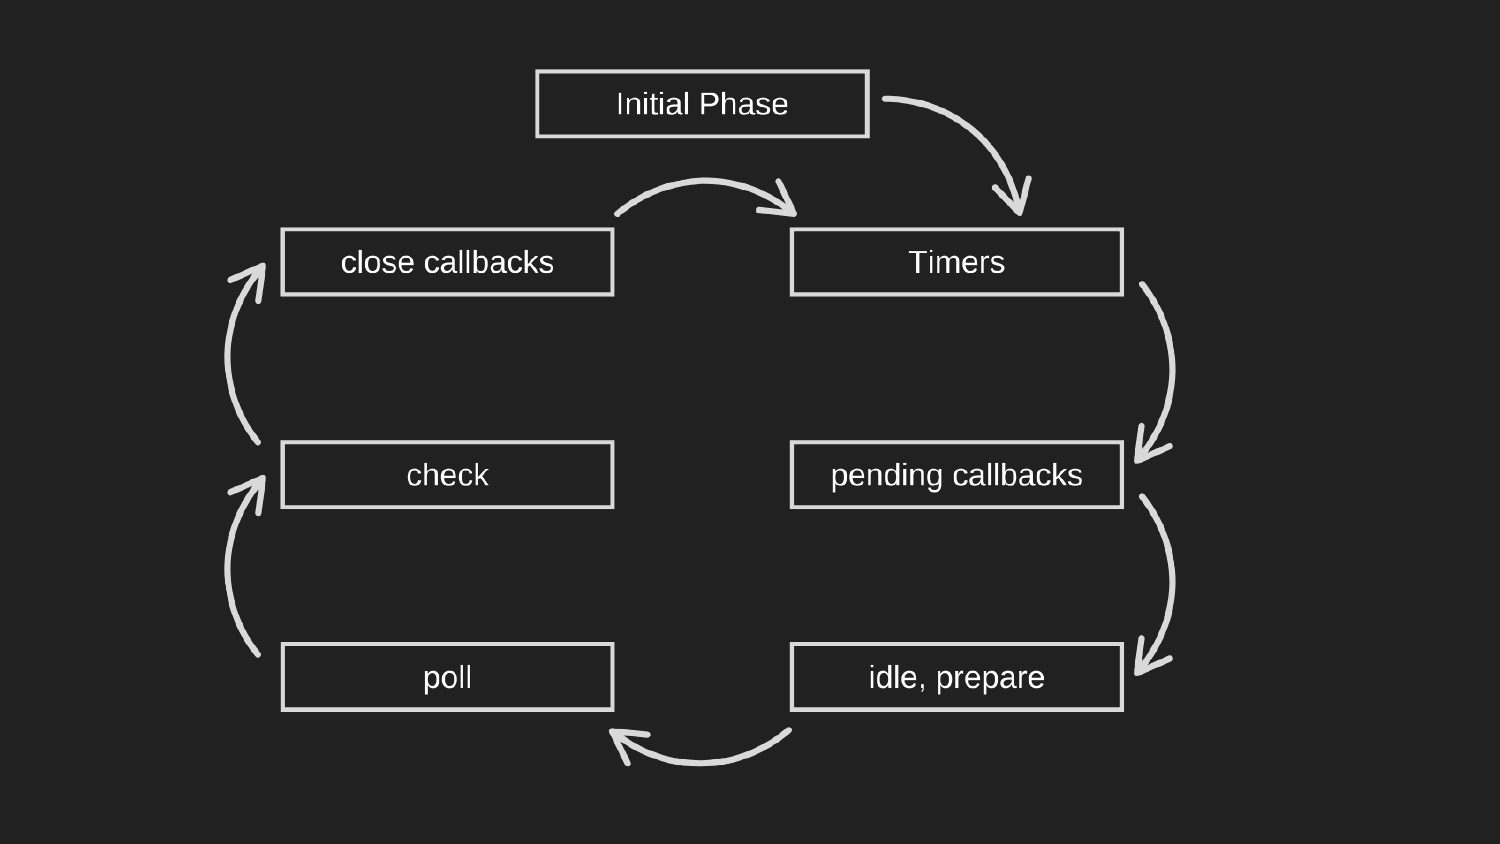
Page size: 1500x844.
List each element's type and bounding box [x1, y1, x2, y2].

picture [24, 24, 1437, 819]
